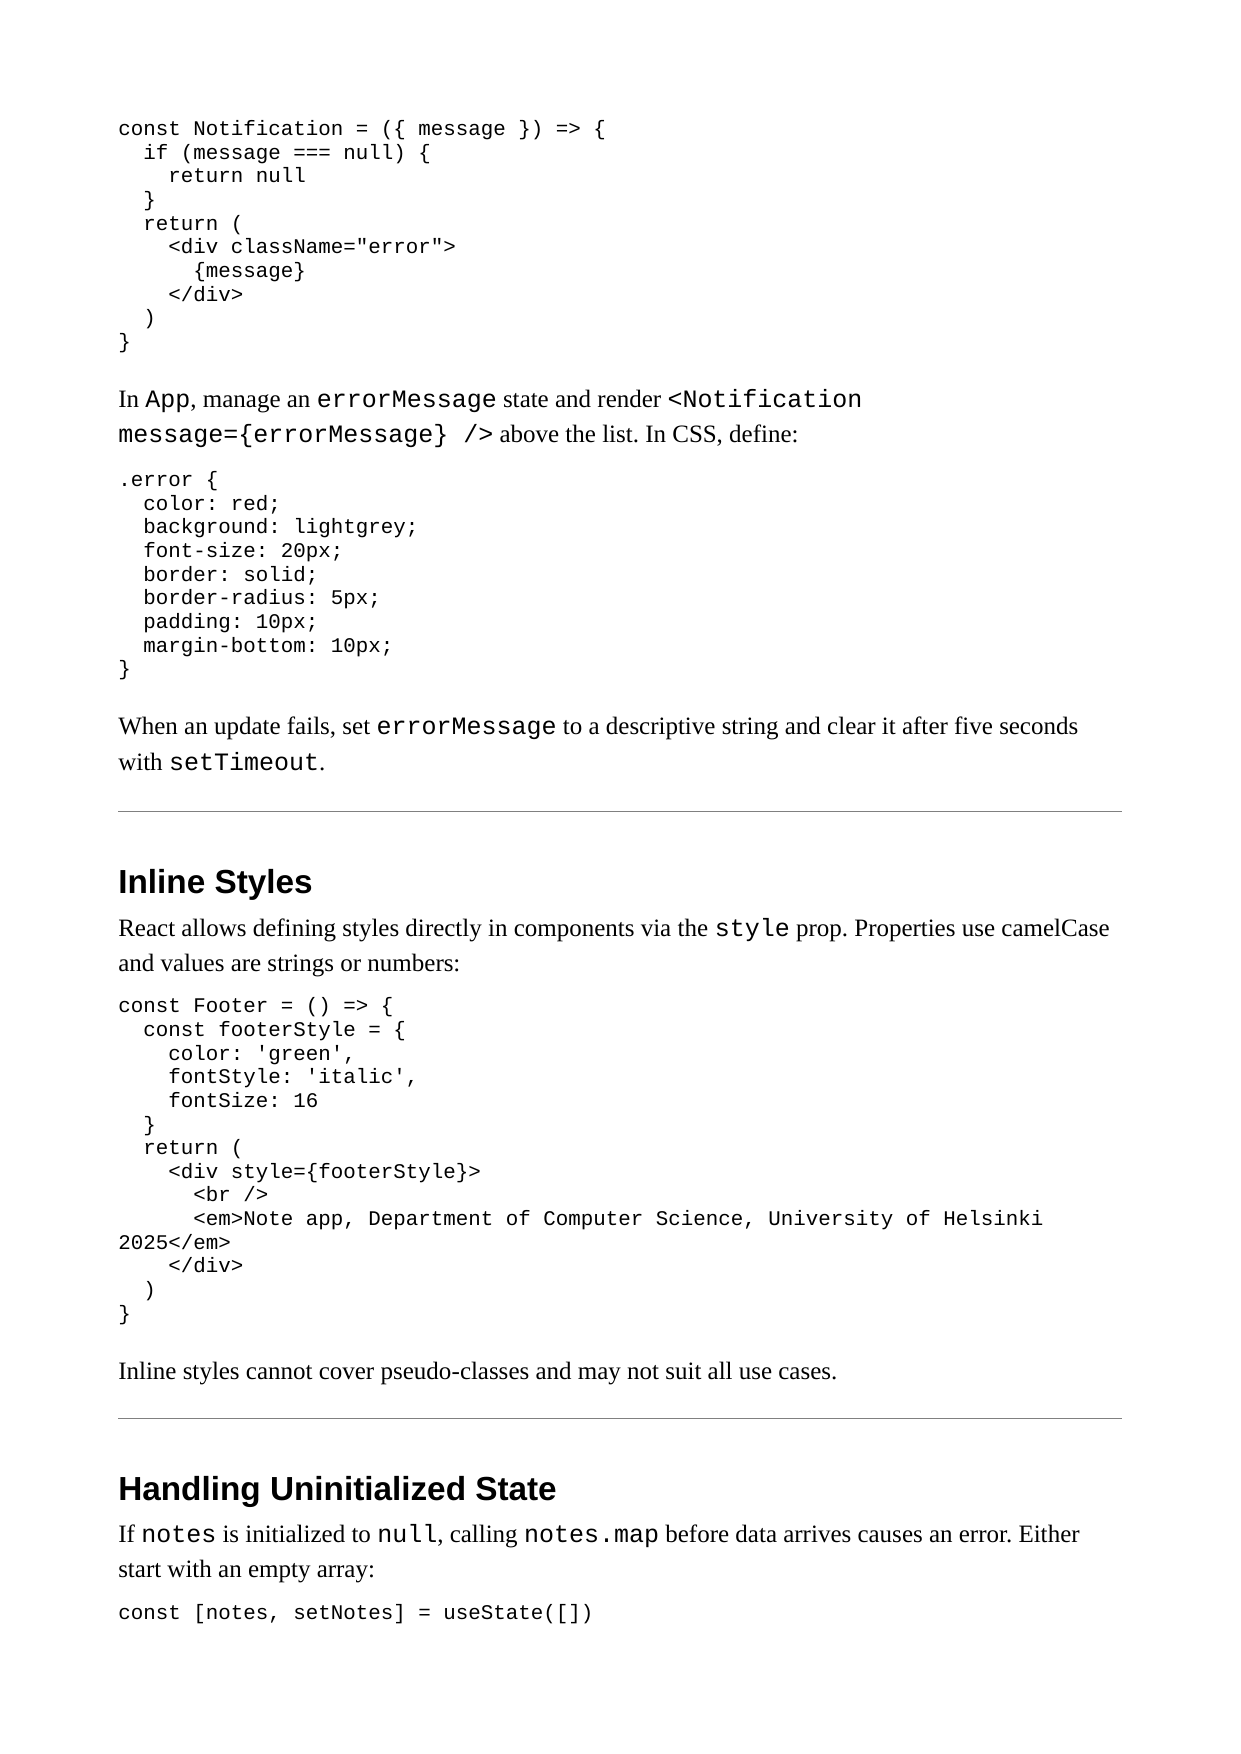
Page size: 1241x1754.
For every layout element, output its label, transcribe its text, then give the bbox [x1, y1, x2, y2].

text Inline styles cannot cover pseudo‑classes and may not suit all use cases. [118, 1356, 1122, 1384]
text } [118, 189, 1122, 213]
text } [118, 658, 1122, 682]
text color: red; [118, 493, 1122, 516]
text .error { [118, 469, 1122, 493]
text fontStyle: 'italic', [118, 1066, 1122, 1090]
text const Notification = ({ message }) => { [118, 118, 1122, 142]
text background: lightgrey; [118, 516, 1122, 540]
text React allows defining styles directly in components via the style prop. Properties use camelCase and values are strings or numbers: [118, 913, 1122, 976]
text border-radius: 5px; [118, 587, 1122, 611]
subtitle Inline Styles [118, 862, 1122, 900]
text const [notes, setNotes] = useState([]) [118, 1602, 1122, 1626]
text <div style={footerStyle}> [118, 1161, 1122, 1184]
text ) [118, 307, 1122, 331]
text fontSize: 16 [118, 1090, 1122, 1113]
text } [118, 1303, 1122, 1326]
text font-size: 20px; [118, 540, 1122, 564]
text const footerStyle = { [118, 1019, 1122, 1043]
text </div> [118, 1255, 1122, 1279]
text return ( [118, 213, 1122, 236]
text return null [118, 165, 1122, 189]
text <em>Note app, Department of Computer Science, University of Helsinki 2025</em> [118, 1208, 1122, 1255]
text <br /> [118, 1184, 1122, 1208]
text border: solid; [118, 564, 1122, 587]
text <div className="error"> [118, 236, 1122, 260]
text if (message === null) { [118, 142, 1122, 165]
text </div> [118, 284, 1122, 307]
text ) [118, 1279, 1122, 1303]
text color: 'green', [118, 1043, 1122, 1066]
text const Footer = () => { [118, 995, 1122, 1019]
text If notes is initialized to null, calling notes.map before data arrives causes an error. Either start with an empty array: [118, 1519, 1122, 1583]
text return ( [118, 1137, 1122, 1161]
text } [118, 1113, 1122, 1137]
text padding: 10px; [118, 611, 1122, 635]
subtitle Handling Uninitialized State [118, 1468, 1122, 1507]
text In App, manage an errorMessage state and render <Notification message={errorMessage} /> above the list. In CSS, define: [118, 384, 1122, 450]
text When an update fails, set errorMessage to a descriptive string and clear it after five seconds with setTimeout. [118, 711, 1122, 777]
text } [118, 331, 1122, 354]
text {message} [118, 260, 1122, 284]
text margin-bottom: 10px; [118, 635, 1122, 658]
